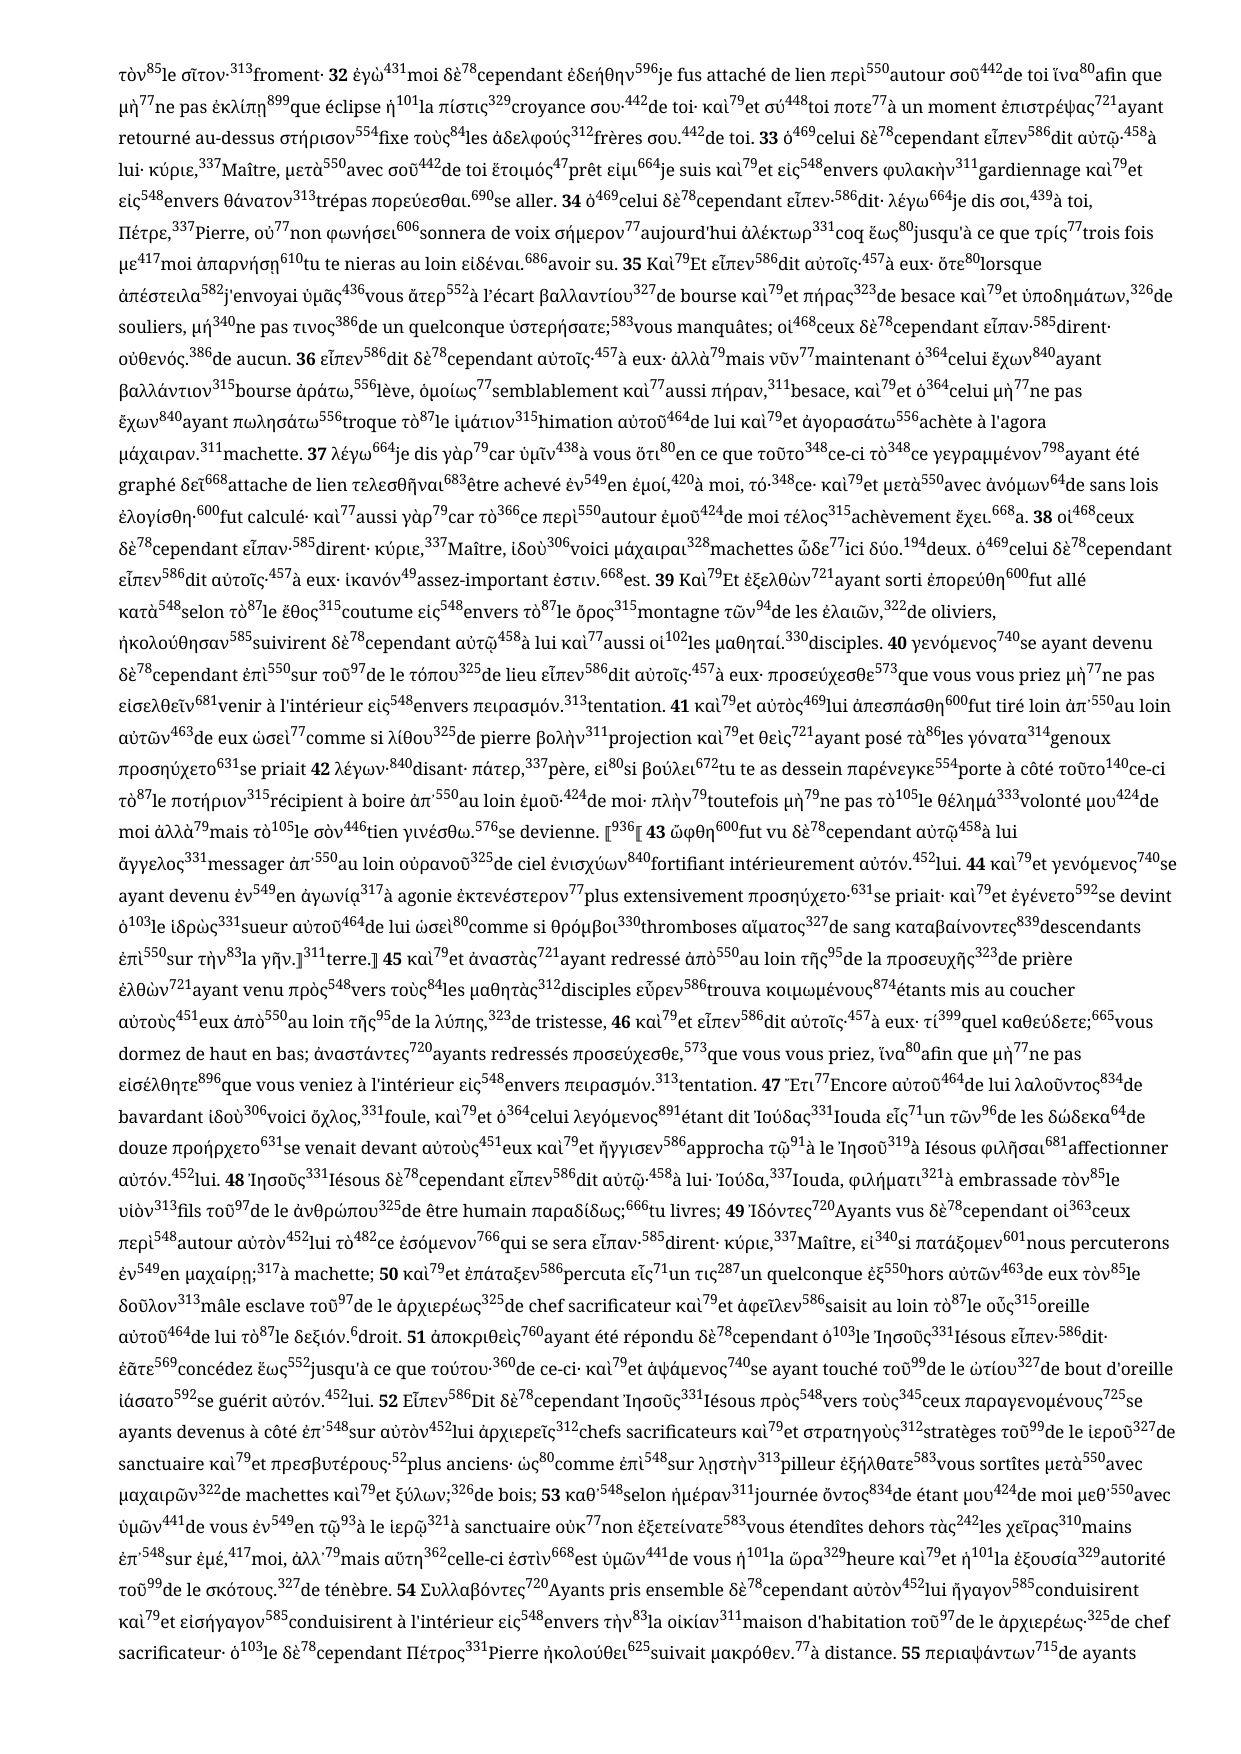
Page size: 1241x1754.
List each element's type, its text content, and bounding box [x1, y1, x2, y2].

text 1 Ἤγγιζεν625Approchait δὲ78cependant ἡ101la ἑορτὴ329fête τῶν98de les ἀζύμων66de sans levains ἡ362celle λεγομένη889étante dite πάσχα.333pâque. 2 καὶ79et ἐζήτουν624cherchaient οἱ102les ἀρχιερεῖς330chefs sacrificateurs καὶ79et οἱ102les γραμματεῖς330lettrés τὸ348ce πῶς77comment? ἀνέλωσιν898que saisissent de bas en haut αὐτόν,452lui, ἐφοβοῦντο630se effrayaient γὰρ79car τὸν85le λαόν.313peuple. 3 Εἰσῆλθεν586Vint à l'intérieur δὲ78cependant σατανᾶς331Satanas εἰς548envers Ἰούδαν313Iouda τὸν346celui καλούμενον875étant appelé Ἰσκαριώτην,313Iskariote, ὄντα822étant ἐκ550hors τοῦ97de le ἀριθμοῦ325de nombre τῶν96de les δώδεκα·64de douze· 4 καὶ79et ἀπελθὼν721ayant éloigné συνελάλησεν586bavarda ensemble τοῖς90à les ἀρχιερεῦσιν318à chefs sacrificateurs καὶ79et στρατηγοῖς318à stratèges τὸ348ce πῶς77comment? αὐτοῖς457à eux παραδῷ899que livre αὐτόν.452lui. 5 καὶ79et ἐχάρησαν599furent été de joie καὶ79et συνέθεντο591se posèrent ensemble αὐτῷ458à lui ἀργύριον315objet d'argent δοῦναι.681donner. 6 καὶ79et ἐξωμολόγησεν,586avoua à l'excès, καὶ79et ἐζήτει625cherchait εὐκαιρίαν311moment de bien τοῦ360de ce παραδοῦναι681livrer αὐτὸν452lui ἄτερ552à l’écart ὄχλου325de foule αὐτοῖς.457à eux. 7 Ἦλθεν586Vint δὲ78cependant ἡ101la ἡμέρα329journée τῶν98de les ἀζύμων,66de sans levains, [ἐν]549[en] ᾗ484à laquelle ἔδει625attachait de lien θύεσθαι692être sacrifié τὸ87le πάσχα·315pâque· 8 καὶ79et ἀπέστειλεν586envoya Πέτρον313Pierre καὶ79et Ἰωάννην313Ioannes εἰπών·721ayant dit· πορευθέντες759ayants étés allés ἑτοιμάσατε553préparez ἡμῖν419à nous τὸ87le πάσχα315pâque ἵνα80afin que φάγωμεν.894que nous mangions. 9 οἱ468ceux δὲ78cependant εἶπαν585dirent αὐτῷ·458à lui· ποῦ77où? θέλεις666tu veux ἑτοιμάσωμεν;894que nous préparions; 10 ὁ469celui δὲ78cependant εἶπεν586dit αὐτοῖς·457à eux· ἰδοὺ306voici εἰσελθόντων715de ayants venus à l'intérieur ὑμῶν441de vous εἰς548envers τὴν83la πόλιν311cité συναντήσει606rencontrera avec ὑμῖν438à vous ἄνθρωπος331être humain κεράμιον315cruche ὕδατος327de eau βαστάζων·840portant· ἀκολουθήσατε553suivez αὐτῷ458à lui εἰς548envers τὴν83la οἰκίαν311maison d'habitation εἰς548envers ἣν478laquelle εἰσπορεύεται,674se va à l'intérieur, 11 καὶ79et ἐρεῖτε603vous direz τῷ91à le οἰκοδεσπότῃ319à despote de maison τῆς95de la οἰκίας·323de maison d'habitation· λέγει668dit σοι439à toi ὁ103le διδάσκαλος·331enseignant· ποῦ77où? ἐστιν668est τὸ105le κατάλυμα333salle de déliage ὅπου77là où τὸ87le πάσχα315pâque μετὰ550avec τῶν96de les μαθητῶν324de disciples μου424de moi φάγω;895que je mange; 12 κἀκεῖνος364et celui-là ὑμῖν438à vous δείξει606montrera ἀνάγαιον315chambre haute μέγα6grand ἐστρωμένον·798ayant été étendu· ἐκεῖ77là ἑτοιμάσατε.553préparez. 13 ἀπελθόντες720ayants éloignés δὲ78cependant εὗρον585trouvèrent καθὼς77de haut en bas comme εἰρήκει659avait dit αὐτοῖς457à eux καὶ79et ἡτοίμασαν585préparèrent τὸ87le πάσχα.315pâque. 14 Καὶ79Et ὅτε80lorsque ἐγένετο592se devint ἡ101la ὥρα,329heure, ἀνέπεσεν586tomba de bas en haut καὶ79et οἱ102les ἀπόστολοι330envoyés σὺν549avec αὐτῷ.458à lui. 15 καὶ79et εἶπεν586dit πρὸς548vers αὐτούς·451eux· ἐπιθυμίᾳ317à désir en fureur ἐπεθύμησα582je désirai en fureur τοῦτο140ce-ci τὸ87le πάσχα315pâque φαγεῖν681manger μεθ᾽550avec ὑμῶν441de vous πρὸ550d'avant τοῦ360de ce με417moi παθεῖν·681souffrir· 16 λέγω664je dis γὰρ79car ὑμῖν438à vous ὅτι80en ce que οὐ77non μὴ77ne pas φάγω895que je mange αὐτὸ454lui ἕως551jusqu'à ce que ὅτου494de lequel un quelconque πληρωθῇ911que soit fait plénitude ἐν549en τῇ89à la βασιλείᾳ317à royauté τοῦ97de le θεοῦ.325de Dieu. 17 καὶ79et δεξάμενος740se ayant accepté ποτήριον315récipient à boire εὐχαριστήσας721ayant rendu grâce εἶπεν·586dit· λάβετε553prenez τοῦτο348ce-ci καὶ79et διαμερίσατε553partagez en séparant εἰς548envers ἑαυτούς·527eux-mêmes· 18 λέγω664je dis γὰρ79car ὑμῖν,438à vous, [ὅτι]80[en ce que] οὐ77non μὴ77ne pas πίω895que je boive ἀπὸ550au loin τοῦ360de ce νῦν77maintenant ἀπὸ550au loin τοῦ99de le γενήματος327de progéniture τῆς95de la ἀμπέλου323de vigne ἕως80jusqu'à ce que οὗ494de lequel ἡ101la βασιλεία329royauté τοῦ97de le θεοῦ325de Dieu ἔλθῃ.899que vienne. 19 Καὶ79Et λαβὼν721ayant pris ἄρτον313pain εὐχαριστήσας721ayant rendu grâce ἔκλασεν586cassa καὶ79et ἔδωκεν586donna αὐτοῖς457à eux λέγων·840disant· τοῦτό366ce-ci ἐστιν668est τὸ105le σῶμά333corps μου424de moi τὸ500ce ὑπὲρ550au-dessus ὑμῶν441de vous διδόμενον·893étant donné· τοῦτο348ce-ci ποιεῖτε569faites εἰς548envers τὴν83la ἐμὴν216mienne ἀνάμνησιν.311anamnèse. 20 καὶ77aussi τὸ87le ποτήριον315récipient à boire ὡσαύτως77de même μετὰ548après τὸ482ce δειπνῆσαι,681dîner, λέγων·840disant· τοῦτο158ce-ci τὸ105le ποτήριον333récipient à boire ἡ101la καινὴ20nouvelle διαθήκη329disposition ἐν549en τῷ93à le αἵματί321à sang μου424de moi τὸ500ce ὑπὲρ550au-dessus ὑμῶν441de vous ἐκχυννόμενον.893étant déversé. 21 Πλὴν79Toutefois ἰδοὺ306voici ἡ101la χεὶρ329main τοῦ358de celui παραδιδόντος834de livrant με417moi μετ᾽550avec ἐμοῦ424de moi ἐπὶ550sur τῆς95de la τραπέζης.323de table. 22 ὅτι80en ce que ὁ103le υἱὸς331fils μὲν79certes τοῦ97de le ἀνθρώπου325de être humain κατὰ548selon τὸ348ce ὡρισμένον798ayant été délimité πορεύεται,674se va, πλὴν79toutefois οὐαὶ304Ouai τῷ91à le ἀνθρώπῳ319à être humain ἐκείνῳ144à celui-là δι᾽550par οὗ492de lequel παραδίδοται.680est livré. 23 καὶ79et αὐτοὶ468eux ἤρξαντο591se commencèrent συζητεῖν689chercher ensemble πρὸς548vers ἑαυτοὺς527eux-mêmes τὸ348ce τίς410quel ἄρα77par conséquent εἴη700que soit ἐξ550hors αὐτῶν463de eux ὁ498celui τοῦτο348ce-ci μέλλων840imminant πράσσειν.689pratiquer. 24 Ἐγένετο592Se devint δὲ78cependant καὶ77aussi φιλονεικία329affection au conflit ἐν549en αὐτοῖς,457à eux, τὸ366ce τίς410quel αὐτῶν463de eux δοκεῖ668estime εἶναι689être μείζων.47plus grand. 25 ὁ469celui δὲ78cependant εἶπεν586dit αὐτοῖς·457à eux· οἱ102les βασιλεῖς330rois τῶν98de les ἐθνῶν326de ethnies κυριεύουσιν667maîtrisent αὐτῶν465de eux καὶ79et οἱ363ceux ἐξουσιάζοντες839dominants en autorité αὐτῶν465de eux εὐεργέται330travailleurs au bien καλοῦνται.679sont appelés. 26 ὑμεῖς447vous δὲ78cependant οὐχ77non οὕτως,77ainsi, ἀλλ᾽79mais ὁ103le μείζων71plus grand ἐν549en ὑμῖν438à vous γενέσθω560se devienne ὡς80comme ὁ103le νεώτερος71plus jeune καὶ79et ὁ364celui ἡγούμενος867se gouvernant ὡς80comme ὁ364celui διακονῶν.840servant. 27 τίς410quel γὰρ79car μείζων,47plus grand, ὁ364celui ἀνακείμενος867se couchant de bas en haut ἢ79ou ὁ364celui διακονῶν;840servant; οὐχὶ340non pas ὁ364celui ἀνακείμενος;867se couchant de bas en haut; ἐγὼ431moi δὲ78cependant ἐν549en μέσῳ61à au milieu ὑμῶν441de vous εἰμι664je suis ὡς80comme ὁ364celui διακονῶν.840servant. 28 Ὑμεῖς447Vous δέ78cependant ἐστε665vous êtes οἱ363ceux διαμεμενηκότες782ayants restés constamment μετ᾽550avec ἐμοῦ424de moi ἐν549en τοῖς90à les πειρασμοῖς318à tentations μου·424de moi· 29 κἀγὼ431et moi διατίθεμαι670je me dispose ὑμῖν438à vous καθὼς77de haut en bas comme διέθετό592se disposa μοι420à moi ὁ103le πατήρ331père μου424de moi βασιλείαν,311royauté, 30 ἵνα80afin que ἔσθητε918que vous mangiez καὶ79et πίνητε918que vous buviez ἐπὶ550sur τῆς95de la τραπέζης323de table μου424de moi ἐν549en τῇ89à la βασιλείᾳ317à royauté μου,424de moi, καὶ79et καθήσεσθε609vous vous serez assis ἐπὶ550sur θρόνων324de trônes τὰς82les δώδεκα176douze φυλὰς310tribus κρίνοντες839jugeants τοῦ97de le Ἰσραήλ.325de Israël. 31 Σίμων337Simon Σίμων,337Simon, ἰδοὺ306voici ὁ103le σατανᾶς331Satanas ἐξῃτήσατο592se demanda dehors ὑμᾶς436vous τοῦ360de ce σινιάσαι681tamiser ὡς80comme τὸν85le σῖτον·313froment· 32 ἐγὼ431moi δὲ78cependant ἐδεήθην596je fus attaché de lien περὶ550autour σοῦ442de toi ἵνα80afin que μὴ77ne pas ἐκλίπῃ899que éclipse ἡ101la πίστις329croyance σου·442de toi· καὶ79et σύ448toi ποτε77à un moment ἐπιστρέψας721ayant retourné au-dessus στήρισον554fixe τοὺς84les ἀδελφούς312frères σου.442de toi. 33 ὁ469celui δὲ78cependant εἶπεν586dit αὐτῷ·458à lui· κύριε,337Maître, μετὰ550avec σοῦ442de toi ἕτοιμός47prêt εἰμι664je suis καὶ79et εἰς548envers φυλακὴν311gardiennage καὶ79et εἰς548envers θάνατον313trépas πορεύεσθαι.690se aller. 34 ὁ469celui δὲ78cependant εἶπεν·586dit· λέγω664je dis σοι,439à toi, Πέτρε,337Pierre, οὐ77non φωνήσει606sonnera de voix σήμερον77aujourd'hui ἀλέκτωρ331coq ἕως80jusqu'à ce que τρίς77trois fois με417moi ἀπαρνήσῃ610tu te nieras au loin εἰδέναι.686avoir su. 35 Καὶ79Et εἶπεν586dit αὐτοῖς·457à eux· ὅτε80lorsque ἀπέστειλα582j'envoyai ὑμᾶς436vous ἄτερ552à l’écart βαλλαντίου327de bourse καὶ79et πήρας323de besace καὶ79et ὑποδημάτων,326de souliers, μή340ne pas τινος386de un quelconque ὑστερήσατε;583vous manquâtes; οἱ468ceux δὲ78cependant εἶπαν·585dirent· οὐθενός.386de aucun. 36 εἶπεν586dit δὲ78cependant αὐτοῖς·457à eux· ἀλλὰ79mais νῦν77maintenant ὁ364celui ἔχων840ayant βαλλάντιον315bourse ἀράτω,556lève, ὁμοίως77semblablement καὶ77aussi πήραν,311besace, καὶ79et ὁ364celui μὴ77ne pas ἔχων840ayant πωλησάτω556troque τὸ87le ἱμάτιον315himation αὐτοῦ464de lui καὶ79et ἀγορασάτω556achète à l'agora μάχαιραν.311machette. 37 λέγω664je dis γὰρ79car ὑμῖν438à vous ὅτι80en ce que τοῦτο348ce-ci τὸ348ce γεγραμμένον798ayant été graphé δεῖ668attache de lien τελεσθῆναι683être achevé ἐν549en ἐμοί,420à moi, τό·348ce· καὶ79et μετὰ550avec ἀνόμων64de sans lois ἐλογίσθη·600fut calculé· καὶ77aussi γὰρ79car τὸ366ce περὶ550autour ἐμοῦ424de moi τέλος315achèvement ἔχει.668a. 38 οἱ468ceux δὲ78cependant εἶπαν·585dirent· κύριε,337Maître, ἰδοὺ306voici μάχαιραι328machettes ὧδε77ici δύο.194deux. ὁ469celui δὲ78cependant εἶπεν586dit αὐτοῖς·457à eux· ἱκανόν49assez-important ἐστιν.668est. 39 Καὶ79Et ἐξελθὼν721ayant sorti ἐπορεύθη600fut allé κατὰ548selon τὸ87le ἔθος315coutume εἰς548envers τὸ87le ὄρος315montagne τῶν94de les ἐλαιῶν,322de oliviers, ἠκολούθησαν585suivirent δὲ78cependant αὐτῷ458à lui καὶ77aussi οἱ102les μαθηταί.330disciples. 40 γενόμενος740se ayant devenu δὲ78cependant ἐπὶ550sur τοῦ97de le τόπου325de lieu εἶπεν586dit αὐτοῖς·457à eux· προσεύχεσθε573que vous vous priez μὴ77ne pas εἰσελθεῖν681venir à l'intérieur εἰς548envers πειρασμόν.313tentation. 41 καὶ79et αὐτὸς469lui ἀπεσπάσθη600fut tiré loin ἀπ᾽550au loin αὐτῶν463de eux ὡσεὶ77comme si λίθου325de pierre βολὴν311projection καὶ79et θεὶς721ayant posé τὰ86les γόνατα314genoux προσηύχετο631se priait 42 λέγων·840disant· πάτερ,337père, εἰ80si βούλει672tu te as dessein παρένεγκε554porte à côté τοῦτο140ce-ci τὸ87le ποτήριον315récipient à boire ἀπ᾽550au loin ἐμοῦ·424de moi· πλὴν79toutefois μὴ79ne pas τὸ105le θέλημά333volonté μου424de moi ἀλλὰ79mais τὸ105le σὸν446tien γινέσθω.576se devienne. ⟦936⟦ 43 ὤφθη600fut vu δὲ78cependant αὐτῷ458à lui ἄγγελος331messager ἀπ᾽550au loin οὐρανοῦ325de ciel ἐνισχύων840fortifiant intérieurement αὐτόν.452lui. 44 καὶ79et γενόμενος740se ayant devenu ἐν549en ἀγωνίᾳ317à agonie ἐκτενέστερον77plus extensivement προσηύχετο·631se priait· καὶ79et ἐγένετο592se devint ὁ103le ἱδρὼς331sueur αὐτοῦ464de lui ὡσεὶ80comme si θρόμβοι330thromboses αἵματος327de sang καταβαίνοντες839descendants ἐπὶ550sur τὴν83la γῆν.⟧311terre.⟧ 45 καὶ79et ἀναστὰς721ayant redressé ἀπὸ550au loin τῆς95de la προσευχῆς323de prière ἐλθὼν721ayant venu πρὸς548vers τοὺς84les μαθητὰς312disciples εὗρεν586trouva κοιμωμένους874étants mis au coucher αὐτοὺς451eux ἀπὸ550au loin τῆς95de la λύπης,323de tristesse, 46 καὶ79et εἶπεν586dit αὐτοῖς·457à eux· τί399quel καθεύδετε;665vous dormez de haut en bas; ἀναστάντες720ayants redressés προσεύχεσθε,573que vous vous priez, ἵνα80afin que μὴ77ne pas εἰσέλθητε896que vous veniez à l'intérieur εἰς548envers πειρασμόν.313tentation. 47 Ἔτι77Encore αὐτοῦ464de lui λαλοῦντος834de bavardant ἰδοὺ306voici ὄχλος,331foule, καὶ79et ὁ364celui λεγόμενος891étant dit Ἰούδας331Iouda εἷς71un τῶν96de les δώδεκα64de douze προήρχετο631se venait devant αὐτοὺς451eux καὶ79et ἤγγισεν586approcha τῷ91à le Ἰησοῦ319à Iésous φιλῆσαι681affectionner αὐτόν.452lui. 48 Ἰησοῦς331Iésous δὲ78cependant εἶπεν586dit αὐτῷ·458à lui· Ἰούδα,337Iouda, φιλήματι321à embrassade τὸν85le υἱὸν313fils τοῦ97de le ἀνθρώπου325de être humain παραδίδως;666tu livres; 49 Ἰδόντες720Ayants vus δὲ78cependant οἱ363ceux περὶ548autour αὐτὸν452lui τὸ482ce ἐσόμενον766qui se sera εἶπαν·585dirent· κύριε,337Maître, εἰ340si πατάξομεν601nous percuterons ἐν549en μαχαίρῃ;317à machette; 50 καὶ79et ἐπάταξεν586percuta εἷς71un τις287un quelconque ἐξ550hors αὐτῶν463de eux τὸν85le δοῦλον313mâle esclave τοῦ97de le ἀρχιερέως325de chef sacrificateur καὶ79et ἀφεῖλεν586saisit au loin τὸ87le οὖς315oreille αὐτοῦ464de lui τὸ87le δεξιόν.6droit. 51 ἀποκριθεὶς760ayant été répondu δὲ78cependant ὁ103le Ἰησοῦς331Iésous εἶπεν·586dit· ἐᾶτε569concédez ἕως552jusqu'à ce que τούτου·360de ce-ci· καὶ79et ἁψάμενος740se ayant touché τοῦ99de le ὠτίου327de bout d'oreille ἰάσατο592se guérit αὐτόν.452lui. 52 Εἶπεν586Dit δὲ78cependant Ἰησοῦς331Iésous πρὸς548vers τοὺς345ceux παραγενομένους725se ayants devenus à côté ἐπ᾽548sur αὐτὸν452lui ἀρχιερεῖς312chefs sacrificateurs καὶ79et στρατηγοὺς312stratèges τοῦ99de le ἱεροῦ327de sanctuaire καὶ79et πρεσβυτέρους·52plus anciens· ὡς80comme ἐπὶ548sur λῃστὴν313pilleur ἐξήλθατε583vous sortîtes μετὰ550avec μαχαιρῶν322de machettes καὶ79et ξύλων;326de bois; 53 καθ᾽548selon ἡμέραν311journée ὄντος834de étant μου424de moi μεθ᾽550avec ὑμῶν441de vous ἐν549en τῷ93à le ἱερῷ321à sanctuaire οὐκ77non ἐξετείνατε583vous étendîtes dehors τὰς242les χεῖρας310mains ἐπ᾽548sur ἐμέ,417moi, ἀλλ᾽79mais αὕτη362celle-ci ἐστὶν668est ὑμῶν441de vous ἡ101la ὥρα329heure καὶ79et ἡ101la ἐξουσία329autorité τοῦ99de le σκότους.327de ténèbre. 54 Συλλαβόντες720Ayants pris ensemble δὲ78cependant αὐτὸν452lui ἤγαγον585conduisirent καὶ79et εἰσήγαγον585conduisirent à l'intérieur εἰς548envers τὴν83la οἰκίαν311maison d'habitation τοῦ97de le ἀρχιερέως·325de chef sacrificateur· ὁ103le δὲ78cependant Πέτρος331Pierre ἠκολούθει625suivait μακρόθεν.77à distance. 55 περιαψάντων715de ayants attachés autour δὲ78cependant πῦρ315feu ἐν549en μέσῳ61à au milieu τῆς95de la αὐλῆς323de cour καὶ79et συγκαθισάντων715de ayants faits asseoir ensemble ἐκάθητο631se était assis ὁ103le Πέτρος331Pierre μέσος71au milieu αὐτῶν.463de eux. 56 ἰδοῦσα719ayante vue δὲ78cependant αὐτὸν452lui παιδίσκη329jeune servante τις285une quelconque καθήμενον849se étant assis πρὸς548vers τὸ87le φῶς315lumière καὶ79et ἀτενίσασα719ayante regardée fixement αὐτῷ458à lui εἶπεν·586dit· καὶ77aussi οὗτος364celui-ci σὺν549avec αὐτῷ458à lui ἦν.625était. 57 ὁ469celui δὲ78cependant ἠρνήσατο592se nia λέγων·840disant· οὐκ77non οἶδα638j'ai su αὐτόν,452lui, γύναι.335femme. 58 καὶ79et μετὰ548après βραχὺ55court ἕτερος390autre-différent ἰδὼν721ayant vu αὐτὸν452lui ἔφη·625déclarait· καὶ77aussi σὺ448toi ἐξ550hors αὐτῶν463de eux εἶ.666tu es. ὁ103le δὲ78cependant Πέτρος331Pierre ἔφη·625déclarait· ἄνθρωπε,337être humain, οὐκ77non εἰμί.664je suis. 59 καὶ79et διαστάσης714de ayante dressée à travers ὡσεὶ77comme si ὥρας323de heure μιᾶς189de une ἄλλος390autre τις287un quelconque διϊσχυρίζετο631se insistait λέγων·840disant· ἐπ᾽550sur ἀληθείας323de vérité καὶ77aussi οὗτος364celui-ci μετ᾽550avec αὐτοῦ464de lui ἦν,625était, καὶ77aussi γὰρ79car Γαλιλαῖός71Galiléen ἐστιν.668est. 60 εἶπεν586dit δὲ78cependant ὁ103le Πέτρος·331Pierre· ἄνθρωπε,337être humain, οὐκ77non οἶδα638j'ai su ὃ482lequel λέγεις.666tu dis. καὶ79et παραχρῆμα77instantanément ἔτι77encore λαλοῦντος834de bavardant αὐτοῦ464de lui ἐφώνησεν586sonna de voix ἀλέκτωρ.331coq. 61 καὶ79et στραφεὶς760ayant été tourné ὁ103le κύριος331Maître ἐνέβλεψεν586entra regard τῷ91à le Πέτρῳ,319à Pierre, καὶ79et ὑπεμνήσθη600fut remémoré le dessous ὁ103le Πέτρος331Pierre τοῦ99de le ῥήματος327de oral τοῦ97de le κυρίου325de Maître ὡς77comme εἶπεν586dit αὐτῷ458à lui ὅτι80en ce que πρὶν80avant ἀλέκτορα313coq φωνῆσαι681sonner de voix σήμερον77aujourd'hui ἀπαρνήσῃ610tu te nieras au loin με417moi τρίς.77trois fois. 62 καὶ79et ἐξελθὼν721ayant sorti ἔξω77au-dehors ἔκλαυσεν586pleura πικρῶς.77amèrement. 63 Καὶ79Et οἱ102les ἄνδρες330hommes οἱ497ceux συνέχοντες839tenants ensemble αὐτὸν452lui ἐνέπαιζον624enjouaient αὐτῷ458à lui δέροντες,839pelants, 64 καὶ79et περικαλύψαντες720ayants couverts autour αὐτὸν452lui ἐπηρώτων624demandaient sur λέγοντες·839disants· προφήτευσον,554prophétise, τίς410quel ἐστιν668est ὁ364celui παίσας721ayant frappé σε;437toi; 65 καὶ79et ἕτερα374autres-différents πολλὰ270nombreux βλασφημοῦντες839blasphémants ἔλεγον624disaient εἰς548envers αὐτόν.452lui. 66 Καὶ79Et ὡς80comme ἐγένετο592se devint ἡμέρα,329journée, συνήχθη600fut mené ensemble τὸ105le πρεσβυτέριον333corps des anciens τοῦ97de le λαοῦ,325de peuple, ἀρχιερεῖς330chefs sacrificateurs τε79et aussi καὶ79et γραμματεῖς,330lettrés, καὶ79et ἀπήγαγον585conduisirent au loin αὐτὸν452lui εἰς548envers τὸ87le συνέδριον315sanhédrin αὐτῶν463de eux 67 λέγοντες·839disants· εἰ80si σὺ448toi εἶ666tu es ὁ103le χριστός,331Christ, εἰπὸν554dis ἡμῖν.419à nous. εἶπεν586dit δὲ78cependant αὐτοῖς·457à eux· ἐὰν80si le cas échéant ὑμῖν438à vous εἴπω,895que je dise, οὐ77non μὴ77ne pas πιστεύσητε·896que vous croyiez· 68 ἐὰν80si le cas échéant δὲ78cependant ἐρωτήσω,895que je sollicite, οὐ77non μὴ77ne pas ἀποκριθῆτε.908que vous soyez répondu. 69 ἀπὸ550au loin τοῦ358de celui νῦν77maintenant δὲ78cependant ἔσται612se sera ὁ103le υἱὸς331fils τοῦ97de le ἀνθρώπου325de être humain καθήμενος867se étant assis ἐκ550hors δεξιῶν66de droits τῆς95de la δυνάμεως323de puissance τοῦ97de le θεοῦ.325de Dieu. 70 εἶπαν585dirent δὲ78cependant πάντες·389tous· σὺ448toi οὖν79donc εἶ666tu es ὁ103le υἱὸς331fils τοῦ97de le θεοῦ;325de Dieu; ὁ469celui δὲ78cependant πρὸς548vers αὐτοὺς451eux ἔφη·625déclarait· ὑμεῖς447vous λέγετε665vous dites ὅτι80en ce que ἐγώ431moi εἰμι.664je suis. 71 οἱ468ceux δὲ78cependant εἶπαν·585dirent· τί399quel ἔτι77encore ἔχομεν663nous avons μαρτυρίας323de déposition de témoignage χρείαν;311besoin; αὐτοὶ468eux γὰρ79car ἠκούσαμεν581nous écoutâmes ἀπὸ550au loin τοῦ99de le στόματος327de bouche αὐτοῦ.464de lui. [118, 59, 1181, 1665]
